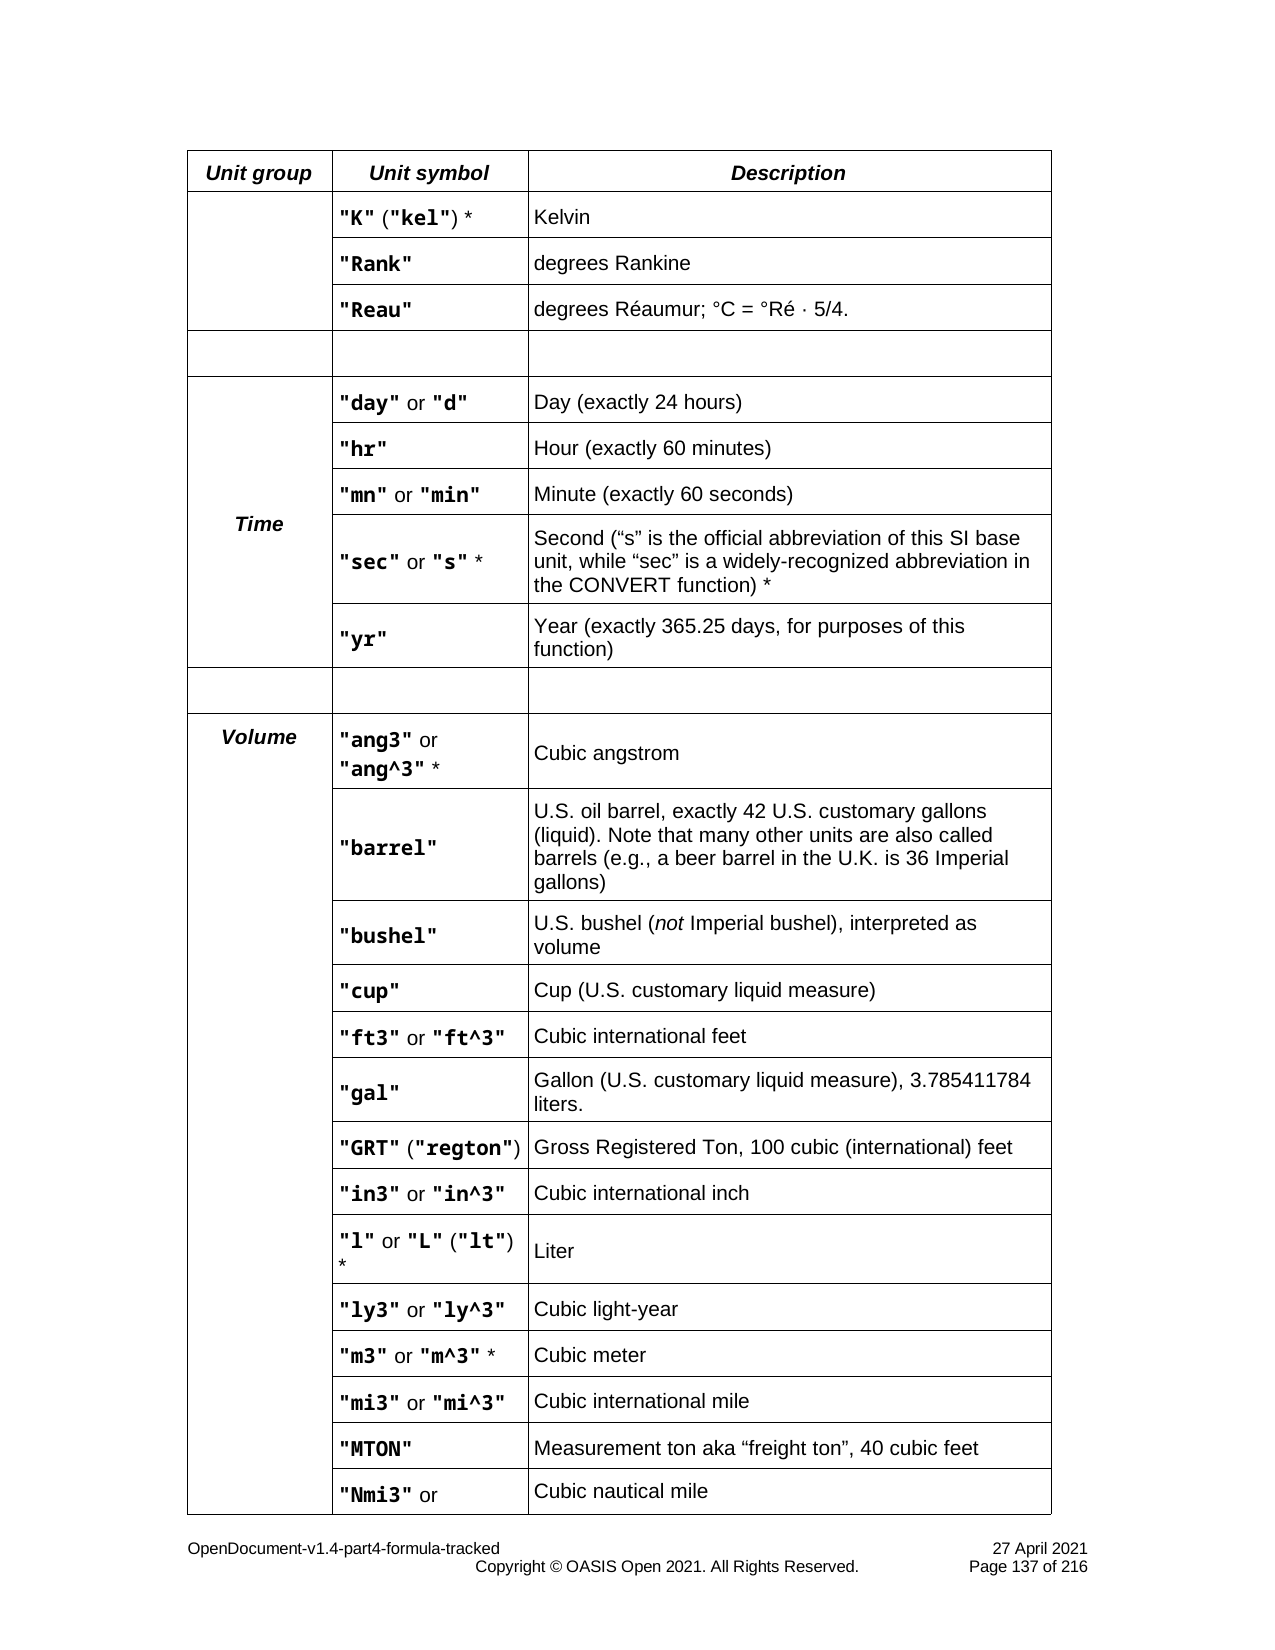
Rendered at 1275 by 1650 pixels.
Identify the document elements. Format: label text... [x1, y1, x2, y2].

table_cell "K" ("kel") * [333, 192, 528, 237]
table_cell Cubic international inch [529, 1169, 1051, 1214]
table_cell [333, 668, 528, 713]
table_cell "Reau" [333, 285, 528, 329]
table_cell Cubic international mile [529, 1377, 1051, 1422]
table_cell [188, 192, 332, 329]
table_header Unit group [188, 151, 332, 191]
table_cell "ang3" or "ang^3" * [333, 714, 528, 788]
table_cell Cubic international feet [529, 1012, 1051, 1057]
table_cell "barrel" [333, 789, 528, 900]
table_cell Cubic nautical mile [529, 1469, 1051, 1514]
table_cell Hour (exactly 60 minutes) [529, 423, 1051, 468]
table_cell degrees Réaumur; °C = °Ré · 5/4. [529, 285, 1051, 329]
table_cell Minute (exactly 60 seconds) [529, 469, 1051, 514]
table_cell "sec" or "s" * [333, 515, 528, 602]
table_cell "MTON" [333, 1423, 528, 1468]
table_cell degrees Rankine [529, 238, 1051, 283]
table_cell Cup (U.S. customary liquid measure) [529, 965, 1051, 1011]
table_cell [188, 668, 332, 713]
table_cell Time [188, 377, 332, 667]
table_cell "in3" or "in^3" [333, 1169, 528, 1214]
table_cell "Nmi3" or [333, 1469, 528, 1514]
table_cell Liter [529, 1215, 1051, 1283]
table_cell Kelvin [529, 192, 1051, 237]
table_cell "hr" [333, 423, 528, 468]
table_cell [529, 668, 1051, 713]
table_cell [188, 331, 332, 376]
table_header Unit symbol [333, 151, 528, 191]
table_cell Second (“s” is the official abbreviation of this SI base unit, while “sec” is a widely-recognized abbreviation in the CONVERT function) * [529, 515, 1051, 602]
table_cell "ft3" or "ft^3" [333, 1012, 528, 1057]
table_cell "l" or "L" ("lt") * [333, 1215, 528, 1283]
table_cell "gal" [333, 1058, 528, 1121]
table_cell "Rank" [333, 238, 528, 283]
table_cell "mi3" or "mi^3" [333, 1377, 528, 1422]
table_cell "mn" or "min" [333, 469, 528, 514]
table_cell "bushel" [333, 901, 528, 964]
table_header Description [529, 151, 1051, 191]
table_cell Year (exactly 365.25 days, for purposes of this function) [529, 604, 1051, 667]
table_cell U.S. oil barrel, exactly 42 U.S. customary gallons (liquid). Note that many other units are also called barrels (e.g., a beer barrel in the U.K. is 36 Imperial gallons) [529, 789, 1051, 900]
table_cell Gross Registered Ton, 100 cubic (international) feet [529, 1122, 1051, 1167]
table_cell Volume [188, 714, 332, 1514]
table_cell U.S. bushel (not Imperial bushel), interpreted as volume [529, 901, 1051, 964]
table_cell Cubic light-year [529, 1284, 1051, 1329]
table_cell "GRT" ("regton") [333, 1122, 528, 1167]
table_cell Measurement ton aka “freight ton”, 40 cubic feet [529, 1423, 1051, 1468]
table_cell Cubic angstrom [529, 714, 1051, 788]
table_cell "ly3" or "ly^3" [333, 1284, 528, 1329]
table_cell [333, 331, 528, 376]
table_cell Cubic meter [529, 1331, 1051, 1376]
table_cell "cup" [333, 965, 528, 1011]
table_cell "yr" [333, 604, 528, 667]
table_cell [529, 331, 1051, 376]
table_cell Day (exactly 24 hours) [529, 377, 1051, 422]
table_cell "m3" or "m^3" * [333, 1331, 528, 1376]
table_cell "day" or "d" [333, 377, 528, 422]
table_cell Gallon (U.S. customary liquid measure), 3.785411784 liters. [529, 1058, 1051, 1121]
